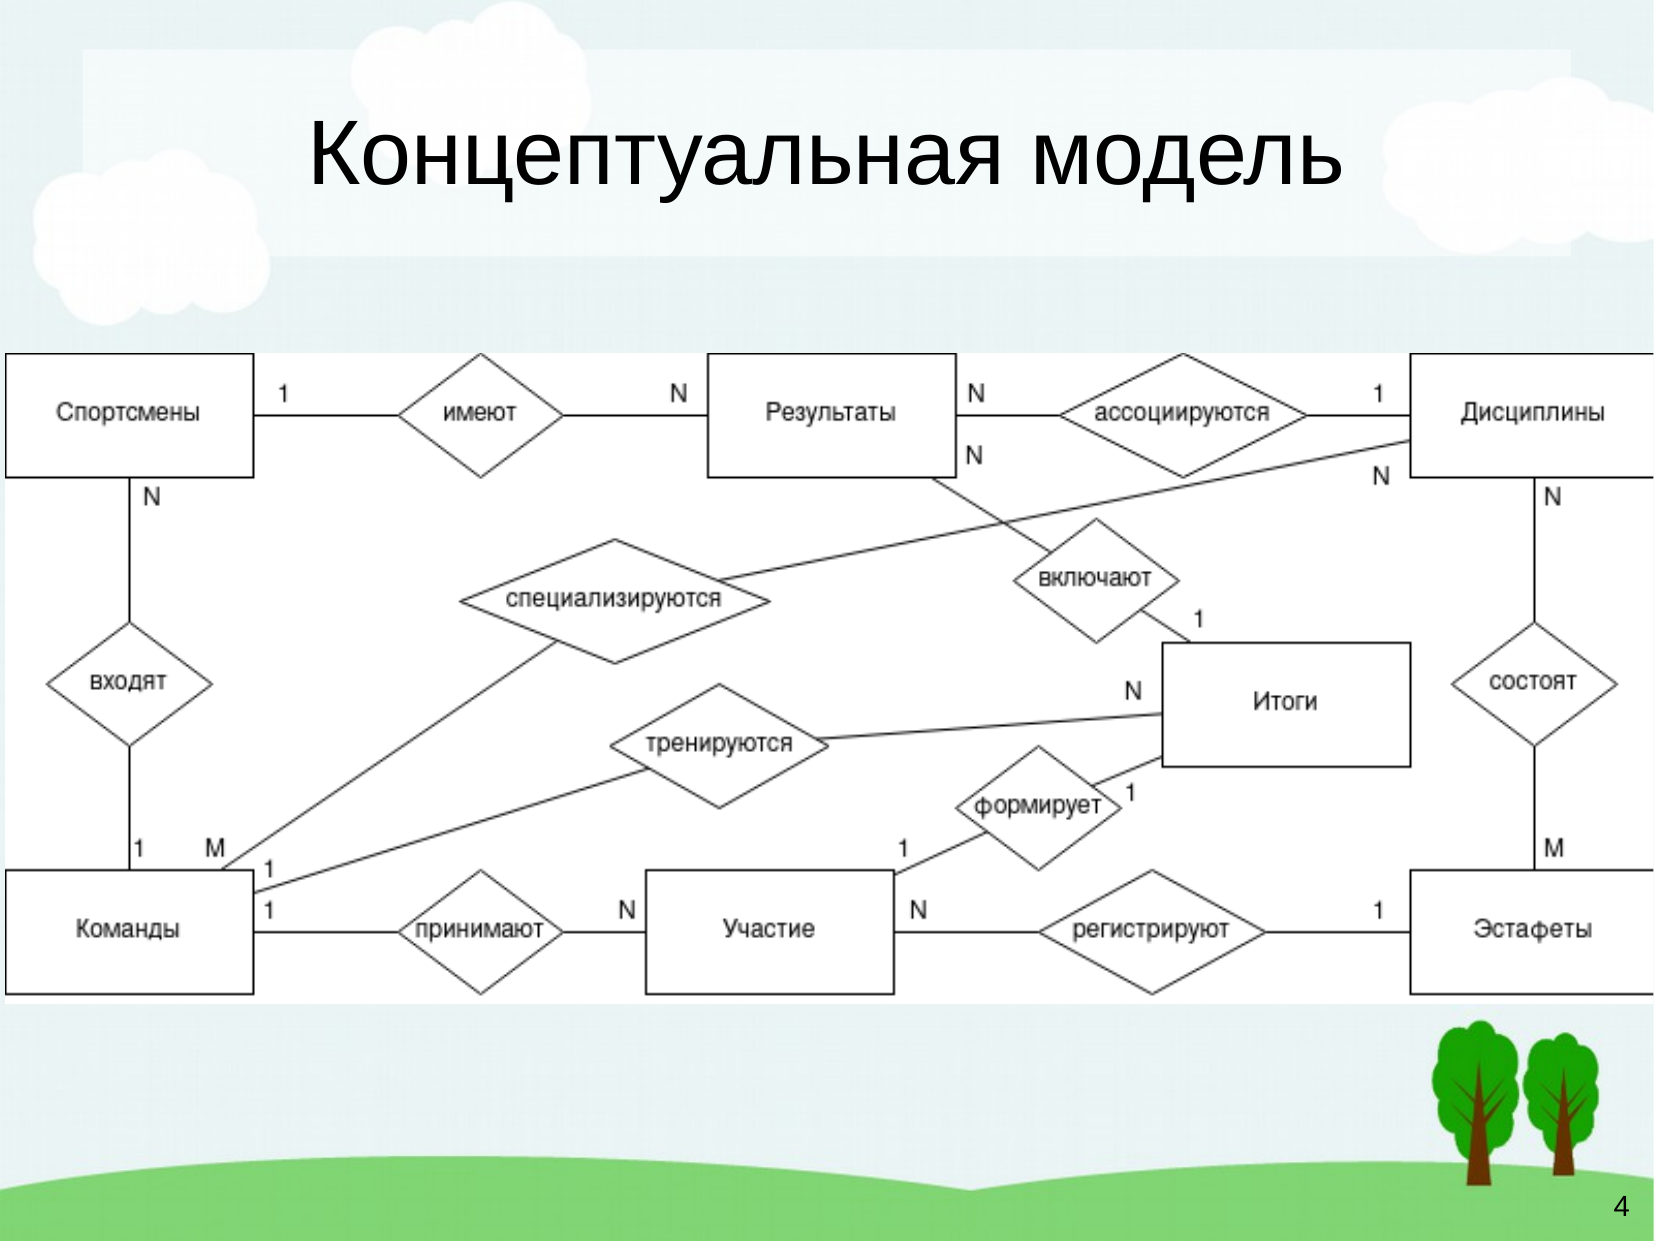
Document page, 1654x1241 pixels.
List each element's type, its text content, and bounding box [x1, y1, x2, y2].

title Концептуальная модель [82, 49, 1571, 257]
picture [0, 0, 1654, 1241]
